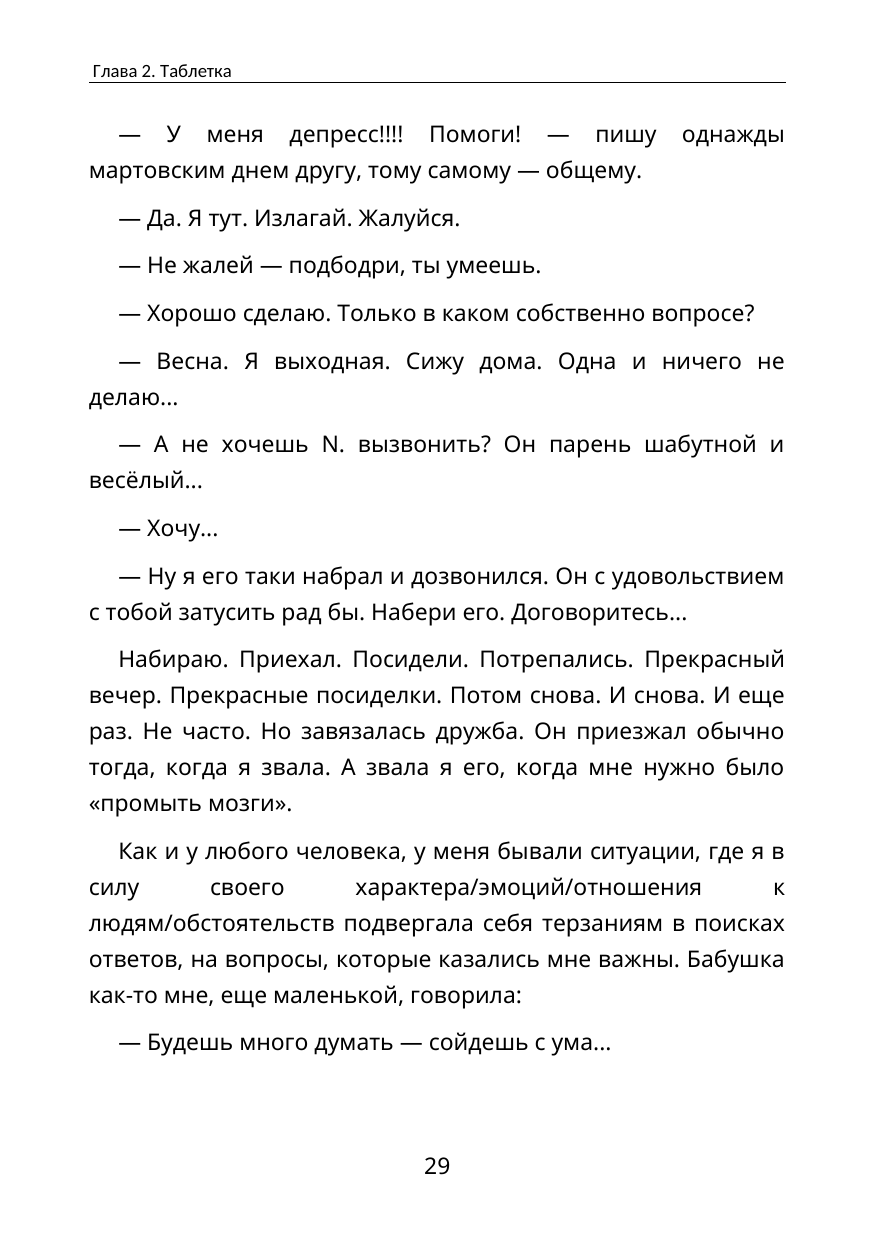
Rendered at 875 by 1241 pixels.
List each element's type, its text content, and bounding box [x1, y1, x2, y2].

text — У меня депресс!!!! Помоги! — пишу однажды мартовским днем другу, тому самому — общему. [88, 118, 786, 185]
text — Хочу... [88, 512, 786, 543]
text — Ну я его таки набрал и дозвонился. Он с удовольствием с тобой затусить рад бы. Набери его. Договоритесь... [88, 560, 786, 627]
text — Будешь много думать — сойдешь с ума... [88, 1026, 786, 1058]
text — А не хочешь N. вызвонить? Он парень шабутной и весёлый... [88, 428, 786, 496]
text Набираю. Приехал. Посидели. Потрепались. Прекрасный вечер. Прекрасные посиделки. Потом снова. И снова. И еще раз. Не часто. Но завязалась дружба. Он приезжал обычно тогда, когда я звала. А звала я его, когда мне нужно было «промыть мозги». [88, 643, 786, 818]
text Как и у любого человека, у меня бывали ситуации, где я в силу своего характера/эмоций/отношения к людям/обстоятельств подвергала себя терзаниям в поисках ответов, на вопросы, которые казались мне важны. Бабушка как-то мне, еще маленькой, говорила: [88, 835, 786, 1010]
text — Хорошо сделаю. Только в каком собственно вопросе? [88, 297, 786, 328]
text — Не жалей — подбодри, ты умеешь. [88, 249, 786, 281]
text — Весна. Я выходная. Сижу дома. Одна и ничего не делаю... [88, 345, 786, 412]
text — Да. Я тут. Излагай. Жалуйся. [88, 202, 786, 233]
